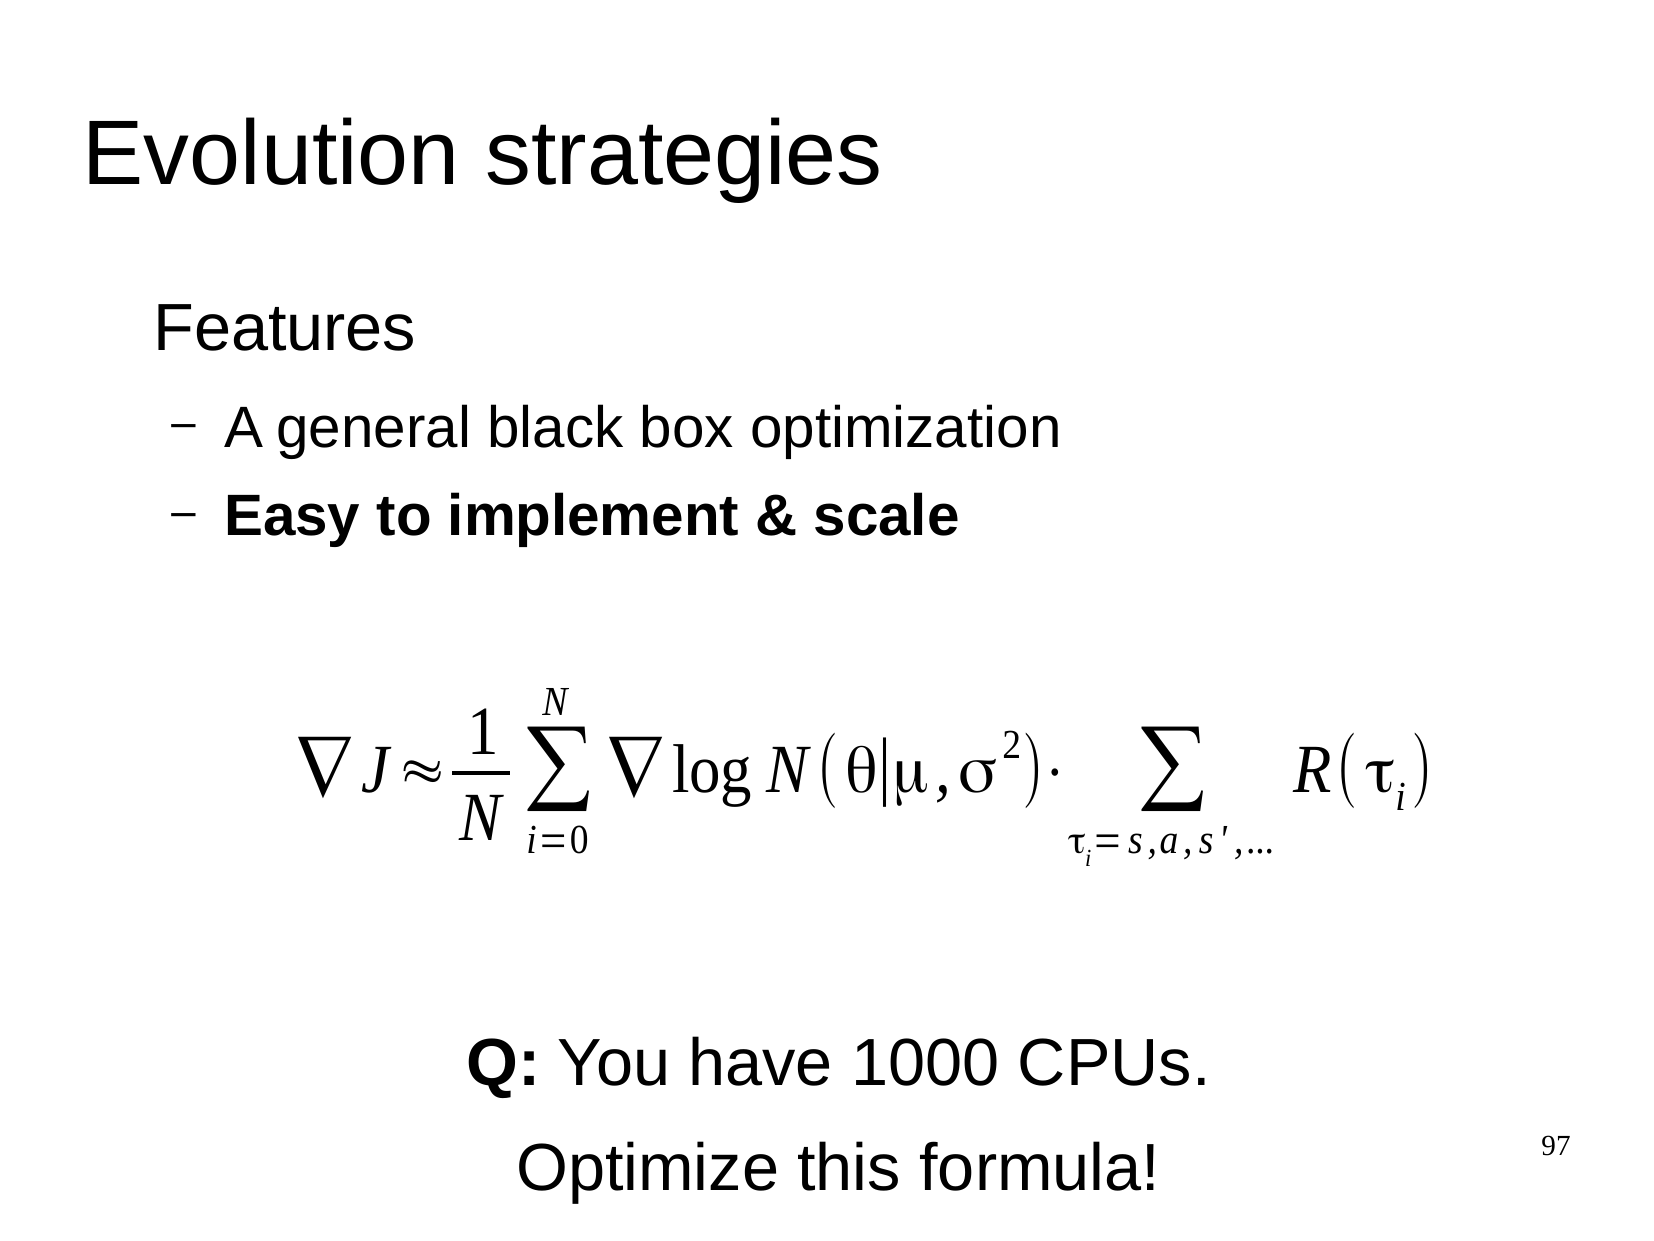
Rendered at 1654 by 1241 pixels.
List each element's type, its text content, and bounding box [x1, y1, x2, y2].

title Evolution strategies [82, 49, 1571, 257]
text_box Q: You have 1000 CPUs. Optimize this formula! [216, 1025, 1391, 1212]
chart [278, 676, 1448, 872]
list Features A general black box optimization Easy to implement & scale [82, 290, 1571, 1241]
